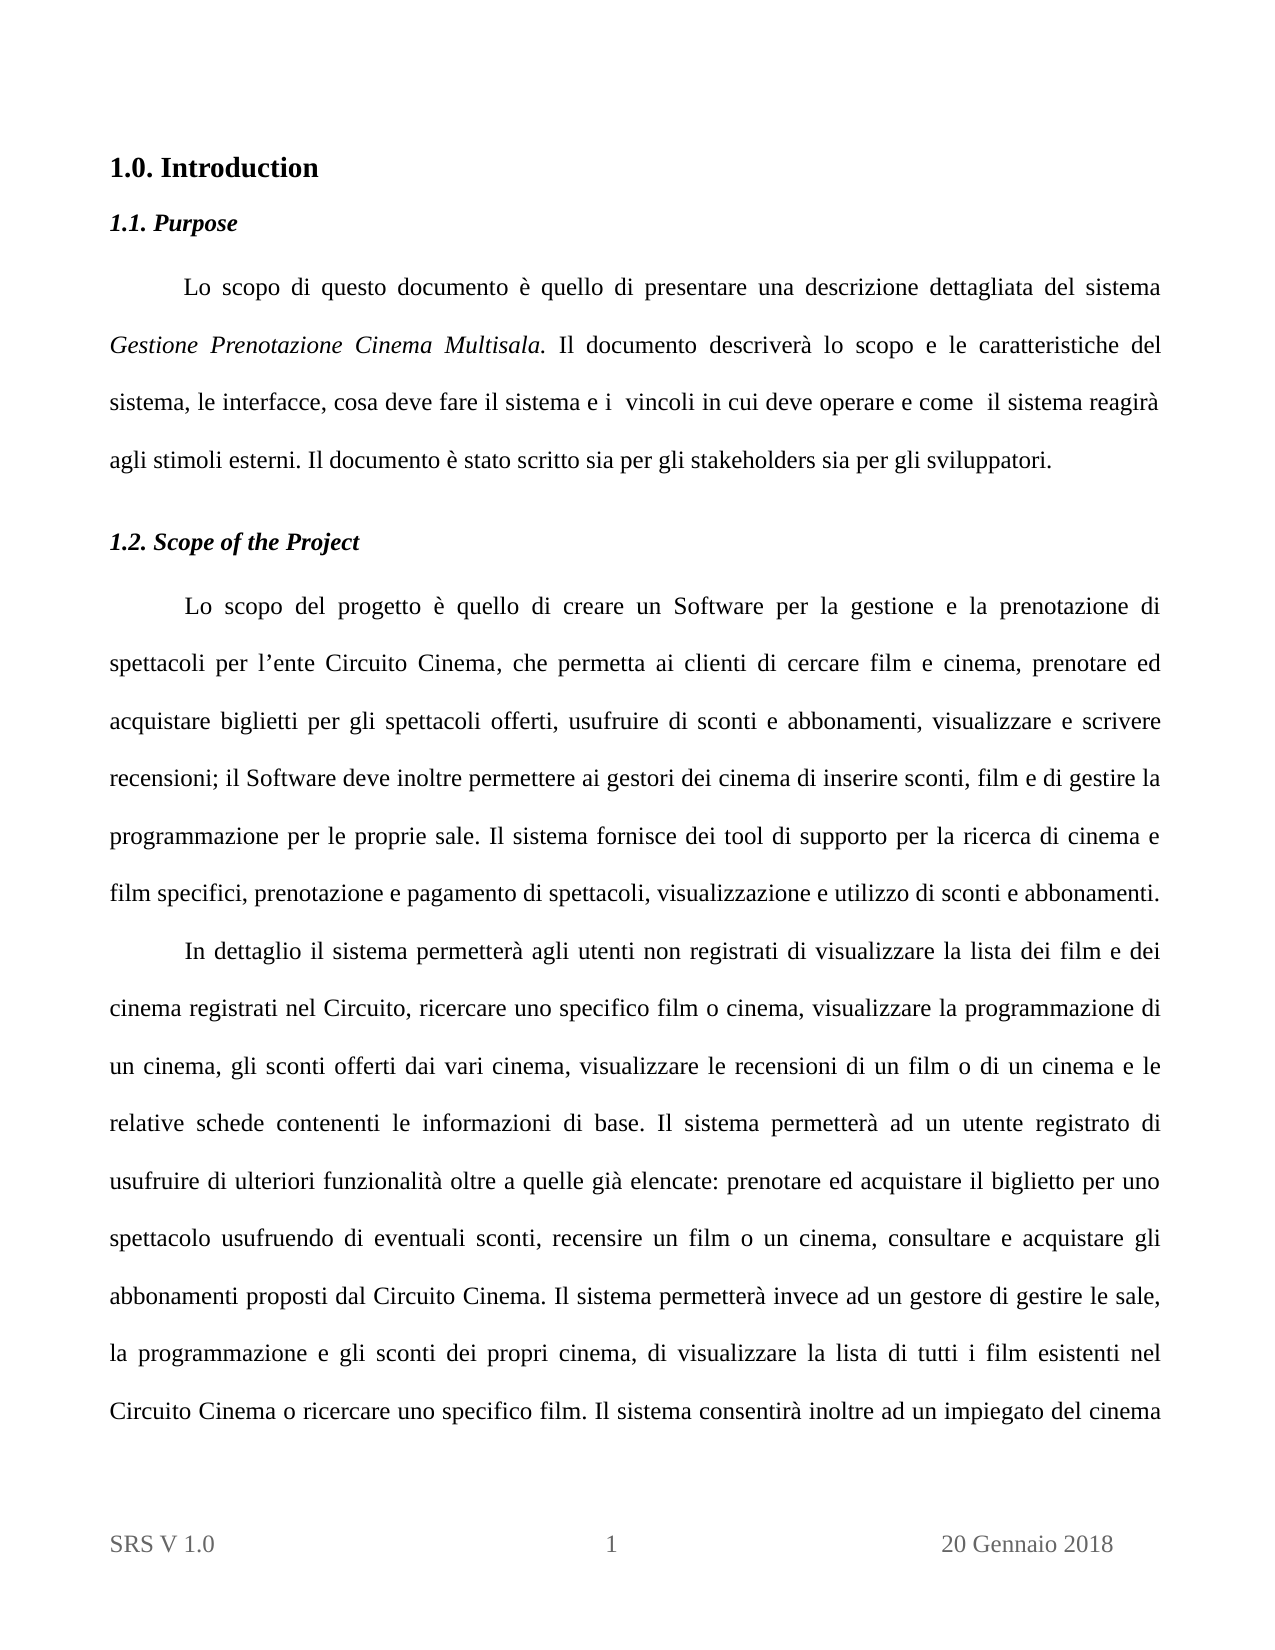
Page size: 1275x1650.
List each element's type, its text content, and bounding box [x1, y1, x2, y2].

text Lo scopo di questo documento è quello di presentare una descrizione dettagliata del sistema Gestione Prenotazione Cinema Multisala. Il documento descriverà lo scopo e le caratteristiche del sistema, le interfacce, cosa deve fare il sistema e i vincoli in cui deve operare e come il sistema reagirà agli stimoli esterni. Il documento è stato scritto sia per gli stakeholders sia per gli sviluppatori. [109, 272, 1162, 473]
subtitle 1.0. Introduction [109, 150, 1162, 183]
subtitle 1.1. Purpose [109, 208, 1162, 237]
text Lo scopo del progetto è quello di creare un Software per la gestione e la prenotazione di spettacoli per l’ente Circuito Cinema, che permetta ai clienti di cercare film e cinema, prenotare ed acquistare biglietti per gli spettacoli offerti, usufruire di sconti e abbonamenti, visualizzare e scrivere recensioni; il Software deve inoltre permettere ai gestori dei cinema di inserire sconti, film e di gestire la programmazione per le proprie sale. Il sistema fornisce dei tool di supporto per la ricerca di cinema e film specifici, prenotazione e pagamento di spettacoli, visualizzazione e utilizzo di sconti e abbonamenti. [109, 591, 1162, 907]
text In dettaglio il sistema permetterà agli utenti non registrati di visualizzare la lista dei film e dei cinema registrati nel Circuito, ricercare uno specifico film o cinema, visualizzare la programmazione di un cinema, gli sconti offerti dai vari cinema, visualizzare le recensioni di un film o di un cinema e le relative schede contenenti le informazioni di base. Il sistema permetterà ad un utente registrato di usufruire di ulteriori funzionalità oltre a quelle già elencate: prenotare ed acquistare il biglietto per uno spettacolo usufruendo di eventuali sconti, recensire un film o un cinema, consultare e acquistare gli abbonamenti proposti dal Circuito Cinema. Il sistema permetterà invece ad un gestore di gestire le sale, la programmazione e gli sconti dei propri cinema, di visualizzare la lista di tutti i film esistenti nel Circuito Cinema o ricercare uno specifico film. Il sistema consentirà inoltre ad un impiegato del cinema [109, 936, 1162, 1425]
subtitle 1.2. Scope of the Project [109, 527, 1162, 556]
